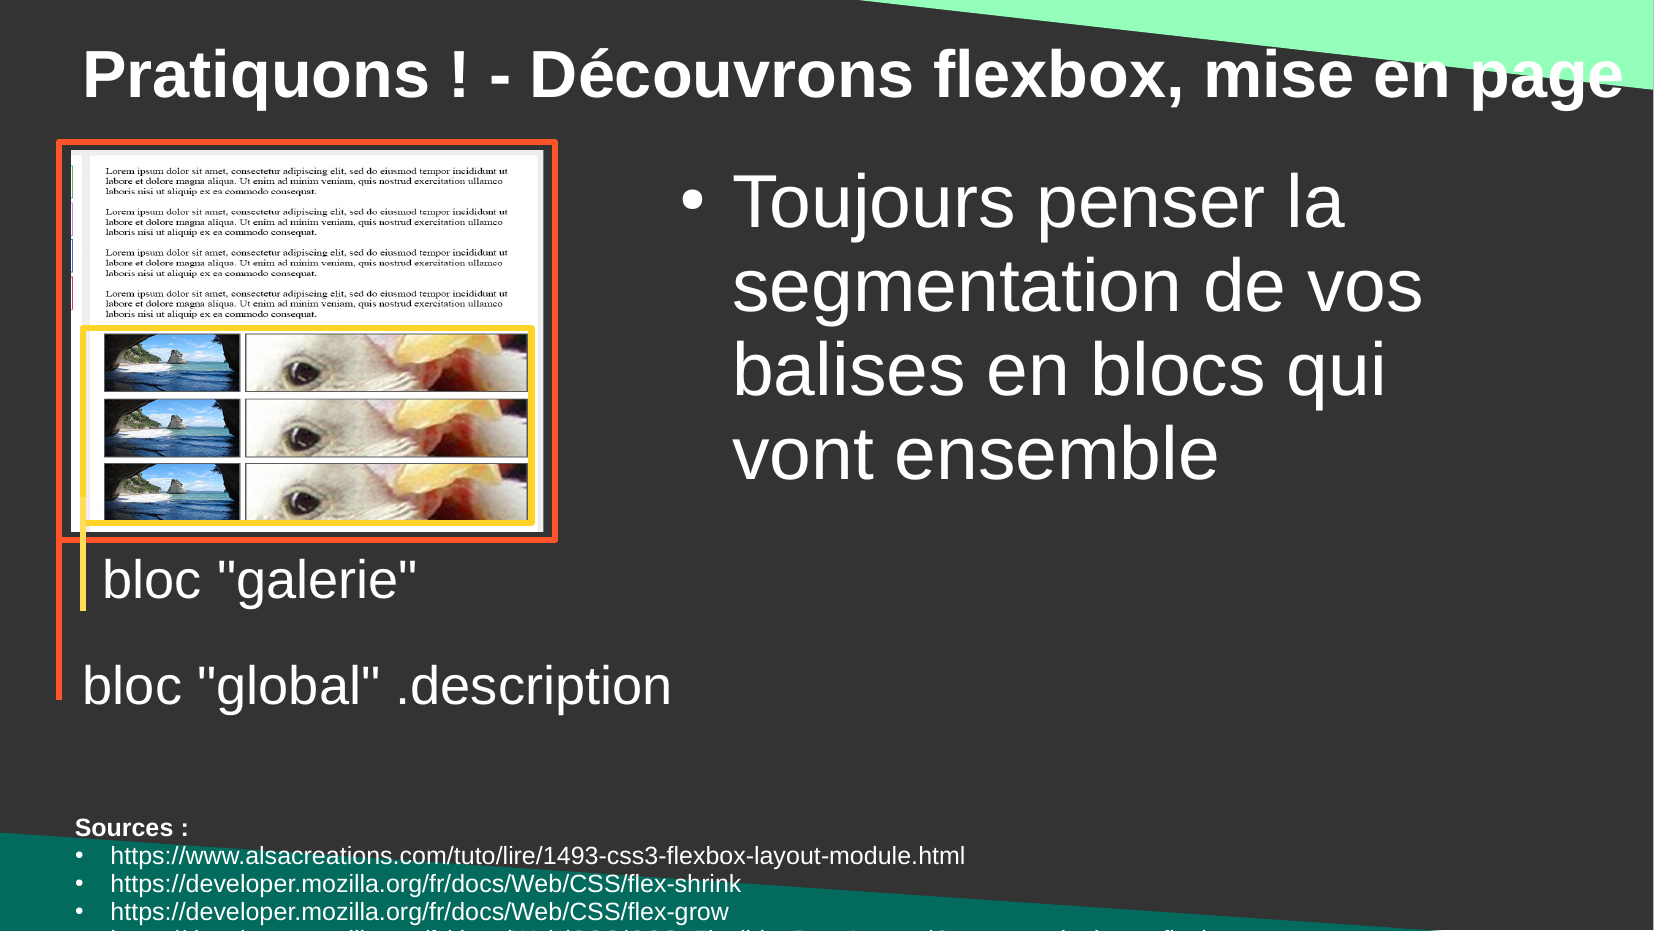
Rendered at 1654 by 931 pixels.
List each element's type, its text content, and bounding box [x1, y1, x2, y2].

text_box Sources : https://www.alsacreations.com/tuto/lire/1493-css3-flexbox-layout-module.html https://developer.mozilla.org/fr/docs/Web/CSS/flex-shrink https://developer.mozilla.org/fr/docs/Web/CSS/flex-grow https://developer.mozilla.org/fr/docs/Web/CSS/CSS_Flexible_Box_Layout/Concepts_de_base_flexbox [60, 806, 1546, 931]
picture [71, 150, 544, 532]
picture [86, 331, 528, 520]
text_box [858, 0, 1654, 90]
title bloc "global" .description [82, 655, 709, 717]
list Toujours penser la segmentation de vos balises en blocs qui vont ensemble [661, 159, 1536, 753]
title bloc "galerie" [102, 549, 520, 610]
title Pratiquons ! - Découvrons flexbox, mise en page [82, 37, 1630, 112]
